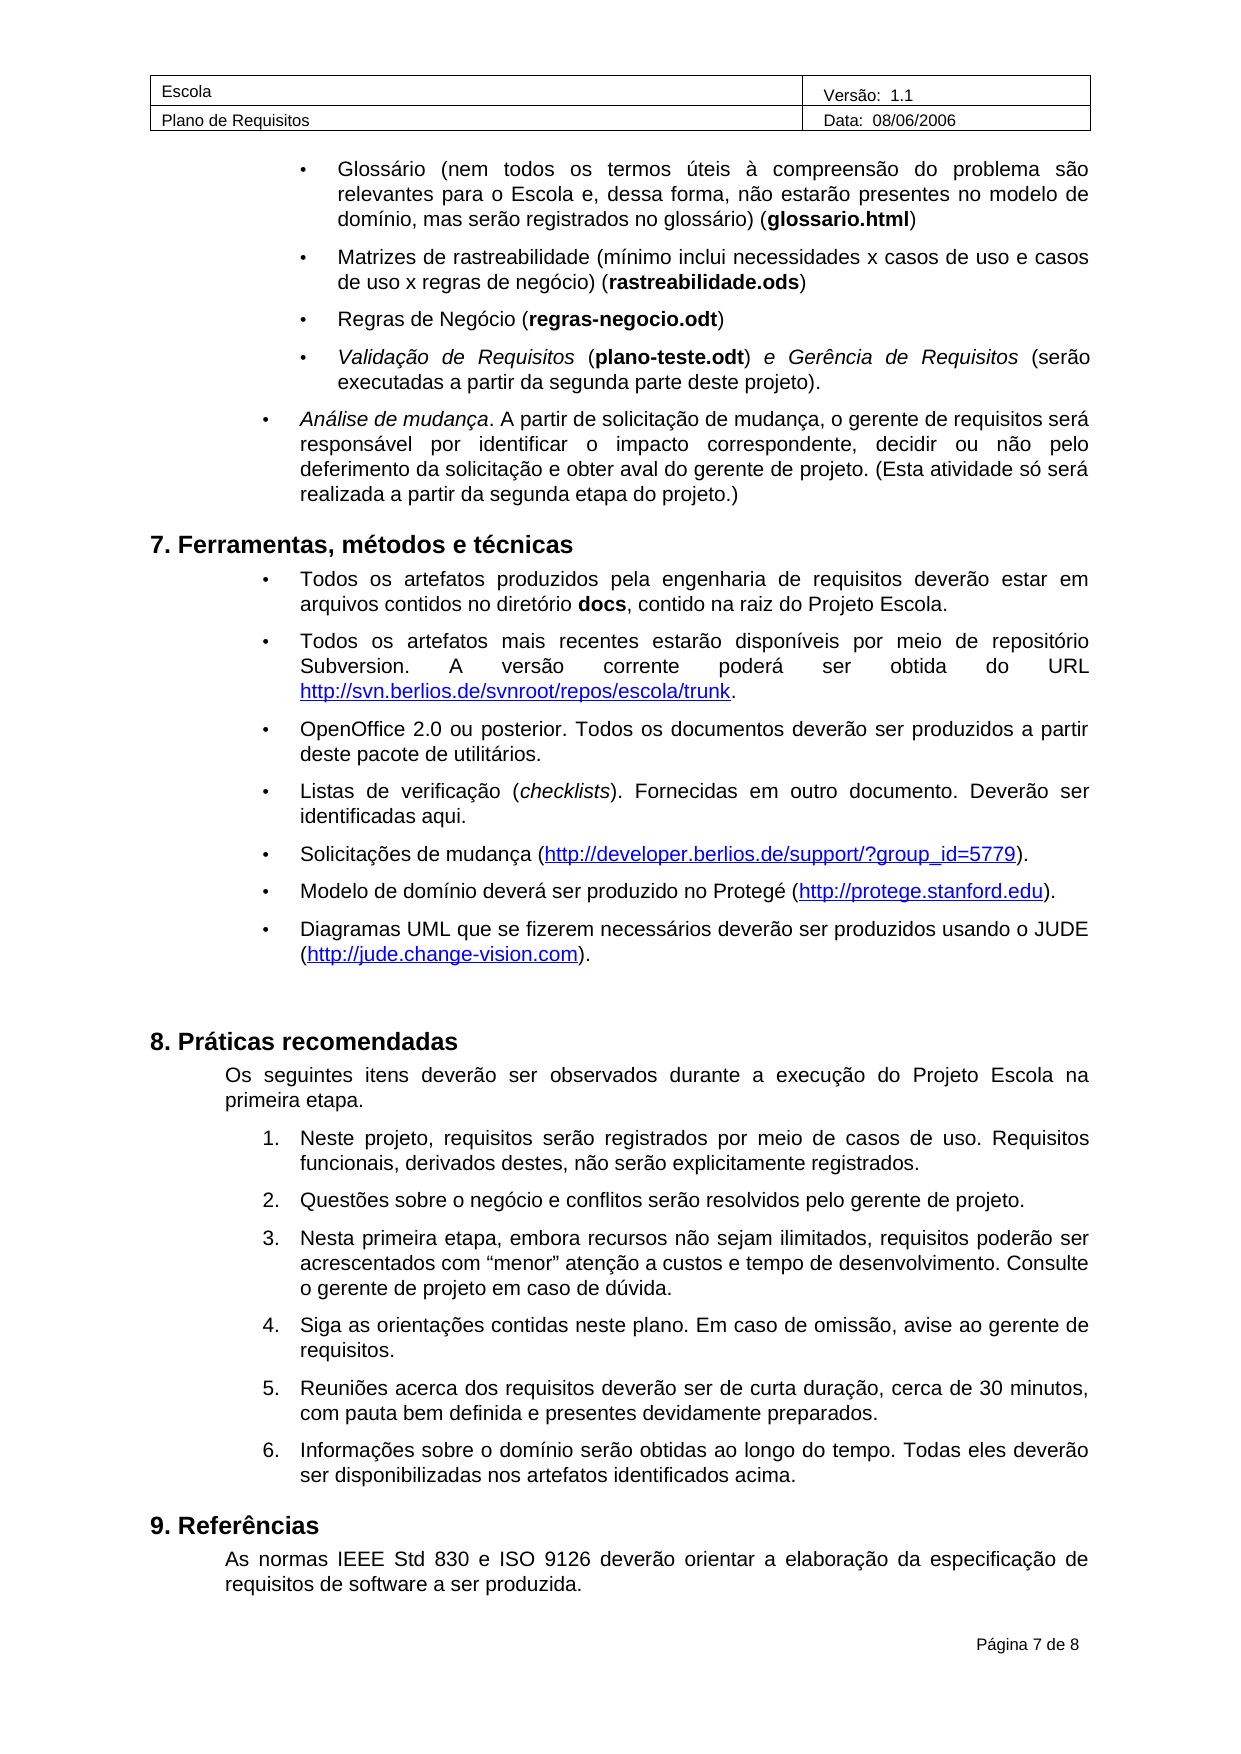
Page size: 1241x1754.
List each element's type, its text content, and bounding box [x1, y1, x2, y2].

list Reuniões acerca dos requisitos deverão ser de curta duração, cerca de 30 minutos, com pauta bem definida e presentes devidamente preparados. [262, 1374, 1090, 1424]
list Todos os artefatos mais recentes estarão disponíveis por meio de repositório Subversion. A versão corrente poderá ser obtida do URL http://svn.berlios.de/svnroot/repos/escola/trunk. [262, 628, 1090, 703]
subtitle Ferramentas, métodos e técnicas [150, 531, 1090, 559]
list Todos os artefatos produzidos pela engenharia de requisitos deverão estar em arquivos contidos no diretório docs, contido na raiz do Projeto Escola. [262, 565, 1090, 615]
list Validação de Requisitos (plano-teste.odt) e Gerência de Requisitos (serão executadas a partir da segunda parte deste projeto). [300, 344, 1090, 394]
list Listas de verificação (checklists). Fornecidas em outro documento. Deverão ser identificadas aqui. [262, 778, 1090, 828]
subtitle Práticas recomendadas [150, 1028, 1090, 1056]
text Os seguintes itens deverão ser observados durante a execução do Projeto Escola na primeira etapa. [225, 1062, 1090, 1112]
list Siga as orientações contidas neste plano. Em caso de omissão, avise ao gerente de requisitos. [262, 1312, 1090, 1362]
list Questões sobre o negócio e conflitos serão resolvidos pelo gerente de projeto. [262, 1187, 1090, 1212]
list Nesta primeira etapa, embora recursos não sejam ilimitados, requisitos poderão ser acrescentados com “menor” atenção a custos e tempo de desenvolvimento. Consulte o gerente de projeto em caso de dúvida. [262, 1224, 1090, 1299]
list OpenOffice 2.0 ou posterior. Todos os documentos deverão ser produzidos a partir deste pacote de utilitários. [262, 715, 1090, 765]
list Modelo de domínio deverá ser produzido no Protegé (http://protege.stanford.edu). [262, 878, 1090, 903]
list Neste projeto, requisitos serão registrados por meio de casos de uso. Requisitos funcionais, derivados destes, não serão explicitamente registrados. [262, 1124, 1090, 1174]
text As normas IEEE Std 830 e ISO 9126 deverão orientar a elaboração da especificação de requisitos de software a ser produzida. [225, 1546, 1090, 1596]
subtitle Referências [150, 1512, 1090, 1540]
list Diagramas UML que se fizerem necessários deverão ser produzidos usando o JUDE (http://jude.change-vision.com). [262, 915, 1090, 965]
list Análise de mudança. A partir de solicitação de mudança, o gerente de requisitos será responsável por identificar o impacto correspondente, decidir ou não pelo deferimento da solicitação e obter aval do gerente de projeto. (Esta atividade só será realizada a partir da segunda etapa do projeto.) [262, 406, 1090, 506]
list Matrizes de rastreabilidade (mínimo inclui necessidades x casos de uso e casos de uso x regras de negócio) (rastreabilidade.ods) [300, 244, 1090, 294]
list Informações sobre o domínio serão obtidas ao longo do tempo. Todas eles deverão ser disponibilizadas nos artefatos identificados acima. [262, 1437, 1090, 1487]
list Glossário (nem todos os termos úteis à compreensão do problema são relevantes para o Escola e, dessa forma, não estarão presentes no modelo de domínio, mas serão registrados no glossário) (glossario.html) [300, 156, 1090, 231]
list Solicitações de mudança (http://developer.berlios.de/support/?group_id=5779). [262, 840, 1090, 865]
list Regras de Negócio (regras-negocio.odt) [300, 306, 1090, 331]
